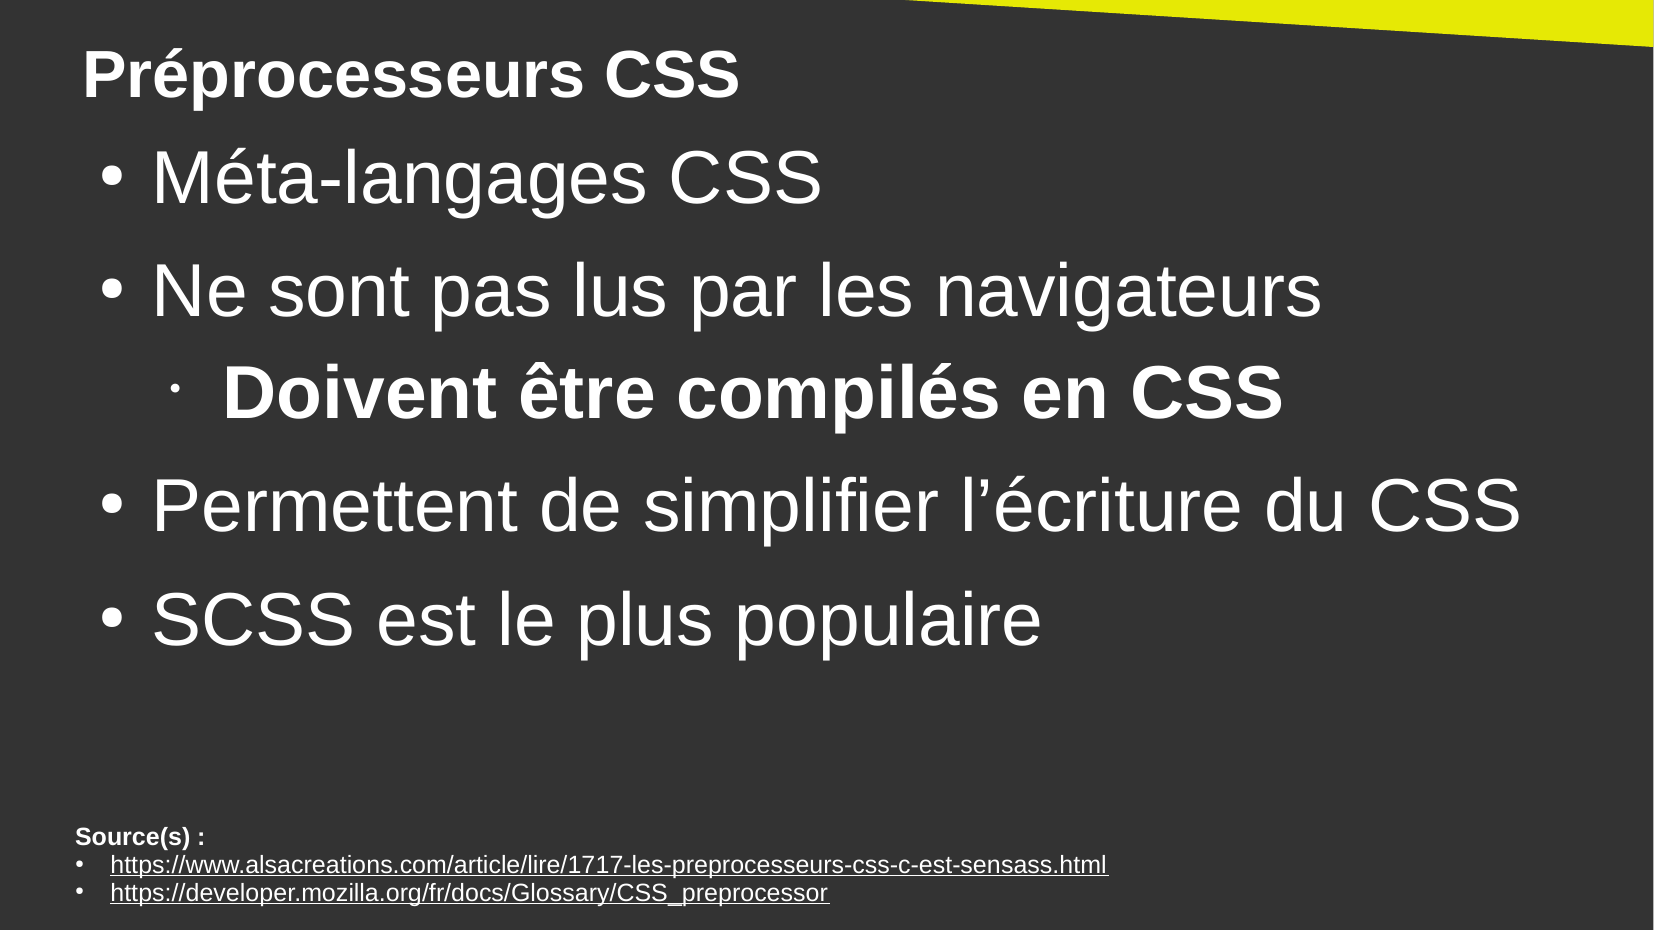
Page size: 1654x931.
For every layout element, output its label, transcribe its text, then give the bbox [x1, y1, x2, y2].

text_box Source(s) : https://www.alsacreations.com/article/lire/1717-les-preprocesseurs-css-c-est-sensass.html https://developer.mozilla.org/fr/docs/Glossary/CSS_preprocessor [60, 814, 1546, 929]
text_box [905, 0, 1654, 48]
title Préprocesseurs CSS [82, 37, 1571, 114]
list Méta-langages CSS Ne sont pas lus par les navigateurs Doivent être compilés en CSS Permettent de simplifier l’écriture du CSS SCSS est le plus populaire [80, 135, 1620, 709]
